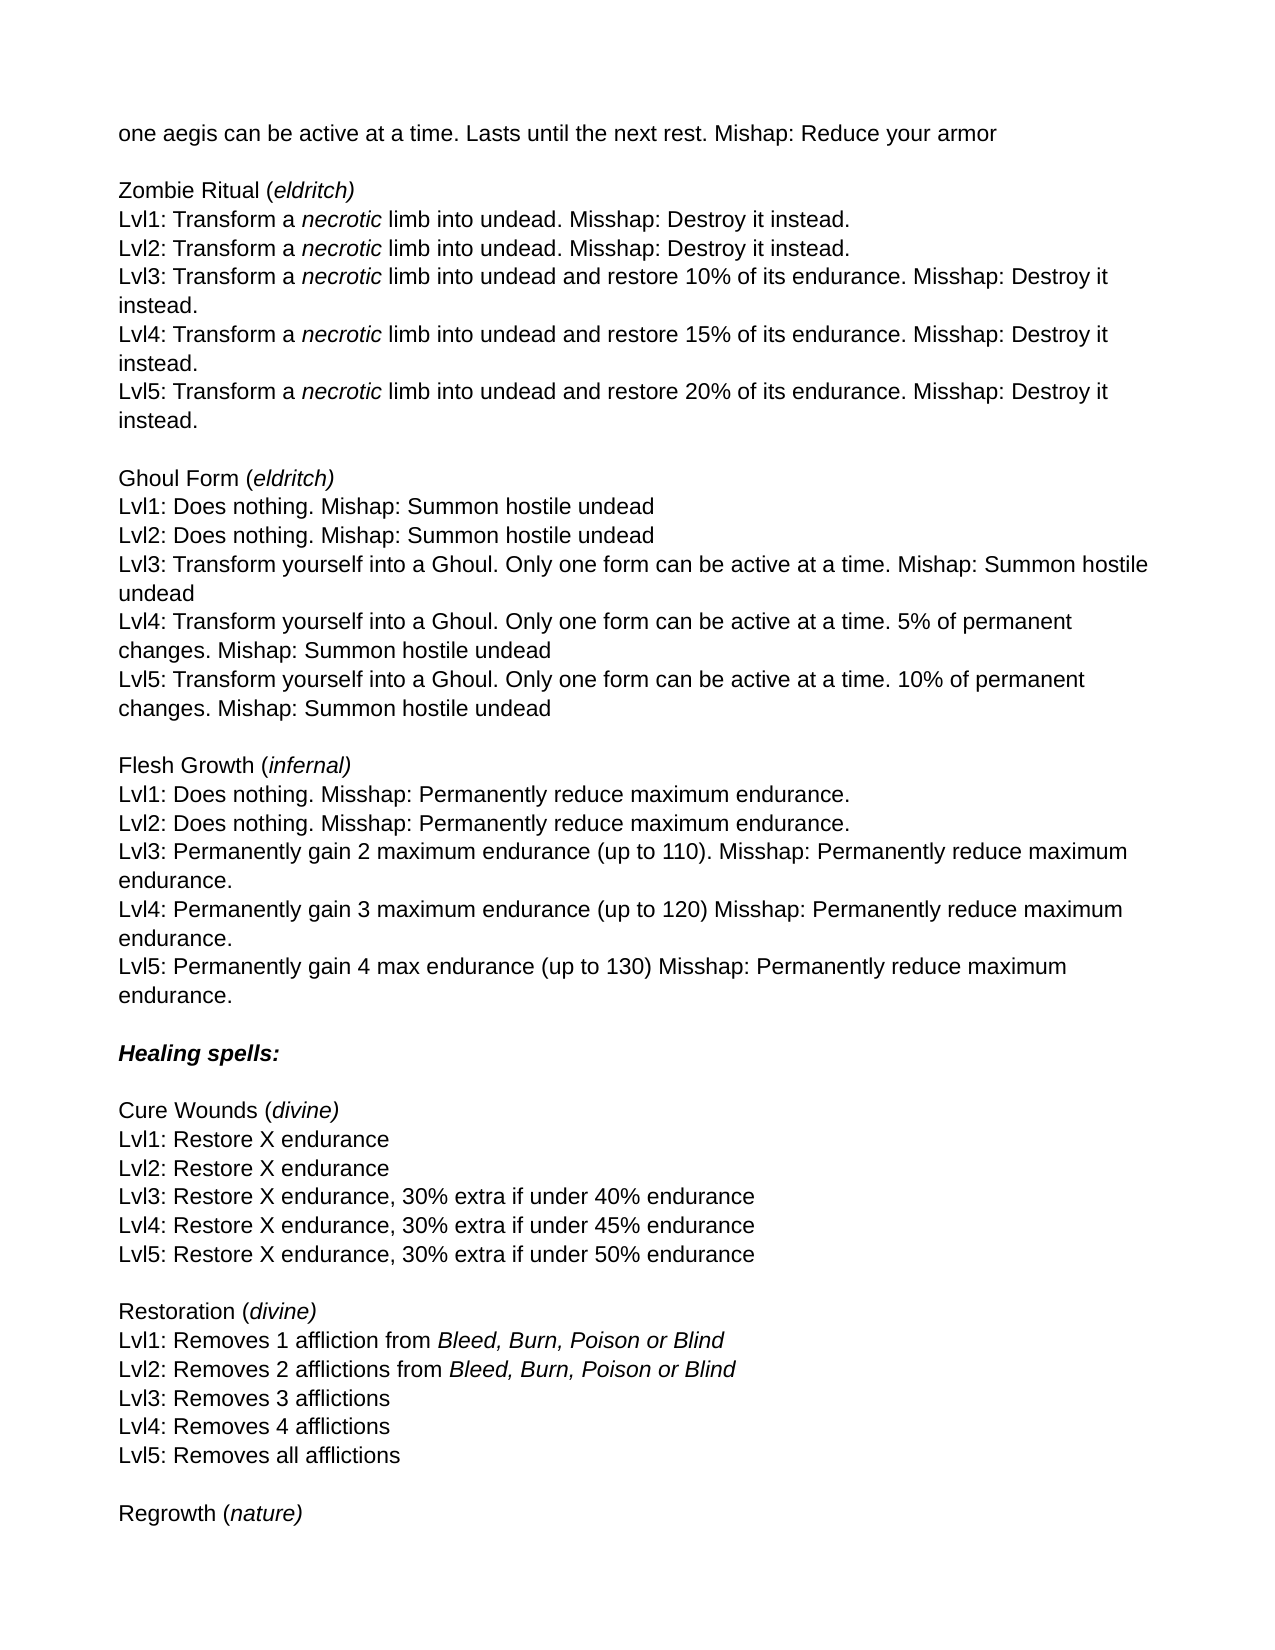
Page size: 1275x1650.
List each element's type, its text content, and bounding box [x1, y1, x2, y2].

text Lvl1: Removes 1 affliction from Bleed, Burn, Poison or Blind Lvl2: Removes 2 afflictions from Bleed, Burn, Poison or Blind [118, 1326, 1157, 1383]
text Lvl5: Removes all afflictions [118, 1441, 1157, 1469]
text Regrowth (nature) [118, 1498, 1157, 1527]
text one aegis can be active at a time. Lasts until the next rest. Mishap: Reduce your armor [118, 118, 1157, 147]
text Lvl3: Restore X endurance, 30% extra if under 40% endurance [118, 1182, 1157, 1211]
text Lvl2: Does nothing. Misshap: Permanently reduce maximum endurance. Lvl3: Permanently gain 2 maximum endurance (up to 110). Misshap: Permanently reduce maximum endurance. Lvl4: Permanently gain 3 maximum endurance (up to 120) Misshap: Permanently reduce maximum endurance. Lvl5: Permanently gain 4 max endurance (up to 130) Misshap: Permanently reduce maximum endurance. [118, 808, 1157, 1009]
text Lvl3: Removes 3 afflictions [118, 1383, 1157, 1412]
text Flesh Growth (infernal) Lvl1: Does nothing. Misshap: Permanently reduce maximum endurance. [118, 751, 1157, 808]
text Lvl2: Transform a ­­necrotic limb into undead. Misshap: Destroy it instead. [118, 233, 1157, 262]
text Lvl1: Restore X endurance Lvl2: Restore X endurance [118, 1124, 1157, 1182]
text Lvl5: Transform a ­­necrotic limb into undead and restore 20% of its endurance. Misshap: Destroy it instead. [118, 377, 1157, 434]
text Zombie Ritual (eldritch) [118, 176, 1157, 204]
text Lvl5: Restore X endurance, 30% extra if under 50% endurance [118, 1239, 1157, 1268]
text Lvl1: Transform a ­­necrotic limb into undead. Misshap: Destroy it instead. [118, 204, 1157, 233]
text Lvl4: Restore X endurance, 30% extra if under 45% endurance [118, 1211, 1157, 1239]
text Ghoul Form (eldritch) [118, 463, 1157, 492]
text Lvl4: Transform a ­­necrotic limb into undead and restore 15% of its endurance. Misshap: Destroy it instead. [118, 319, 1157, 377]
text Lvl1: Does nothing. Mishap: Summon hostile undead Lvl2: Does nothing. Mishap: Summon hostile undead Lvl3: Transform yourself into a Ghoul. Only one form can be active at a time. Mishap: Summon hostile undead Lvl4: Transform yourself into a Ghoul. Only one form can be active at a time. 5% of permanent changes. Mishap: Summon hostile undead Lvl5: Transform yourself into a Ghoul. Only one form can be active at a time. 10% of permanent changes. Mishap: Summon hostile undead [118, 492, 1157, 751]
text Restoration (divine) [118, 1297, 1157, 1326]
text Lvl3: Transform a ­­necrotic limb into undead and restore 10% of its endurance. Misshap: Destroy it instead. [118, 262, 1157, 319]
text Cure Wounds (divine) [118, 1096, 1157, 1124]
text Lvl4: Removes 4 afflictions [118, 1412, 1157, 1441]
text Healing spells: [118, 1038, 1157, 1067]
